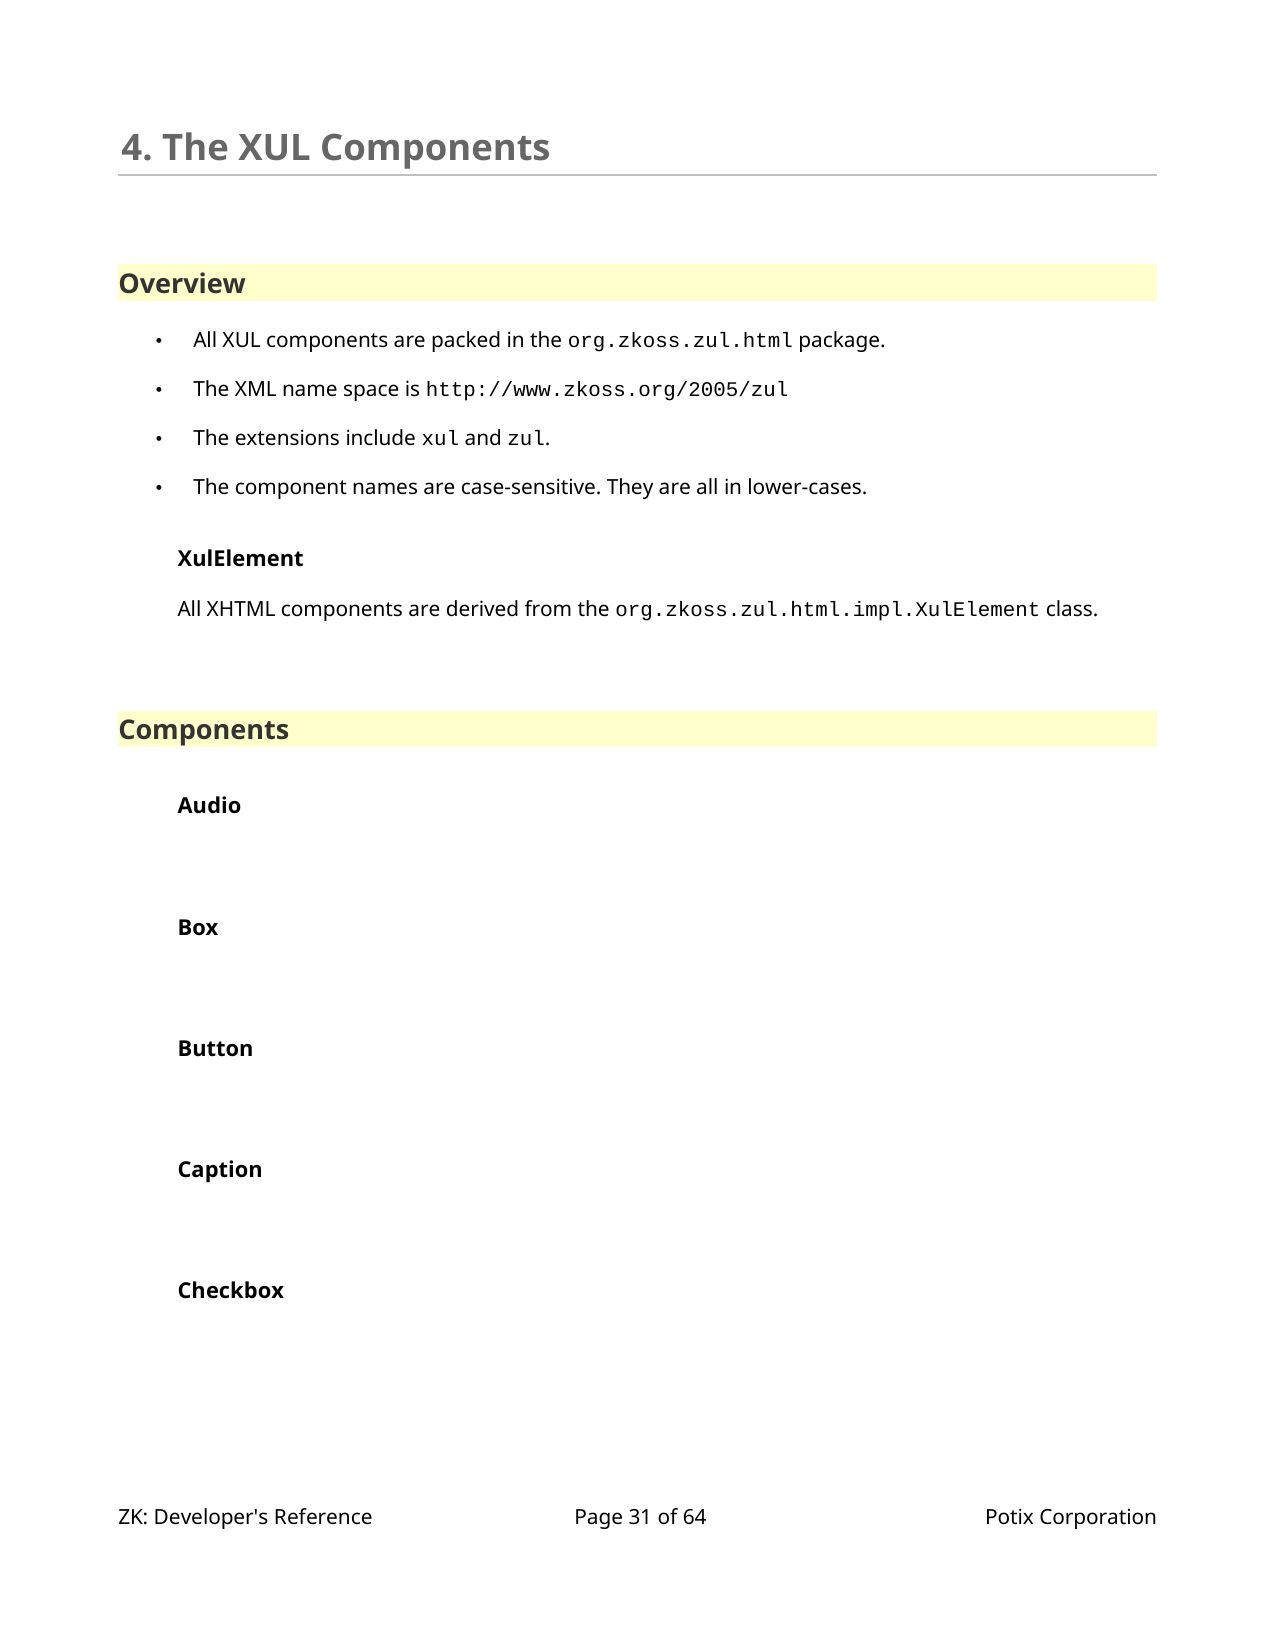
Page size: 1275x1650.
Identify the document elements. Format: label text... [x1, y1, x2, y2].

subtitle Caption [177, 1154, 1157, 1184]
list The extensions include xul and zul. [156, 423, 1157, 452]
list The XML name space is http://www.zkoss.org/2005/zul [156, 374, 1157, 402]
subtitle Components [118, 711, 1157, 747]
subtitle XulElement [177, 543, 1157, 573]
list All XUL components are packed in the org.zkoss.zul.html package. [156, 325, 1157, 353]
subtitle Overview [118, 264, 1157, 301]
list The component names are case-sensitive. They are all in lower-cases. [156, 472, 1157, 501]
subtitle 4. The XUL Components [118, 118, 1157, 174]
text All XHTML components are derived from the org.zkoss.zul.html.impl.XulElement class. [177, 594, 1157, 622]
subtitle Audio [177, 790, 1157, 820]
subtitle Button [177, 1033, 1157, 1063]
subtitle Box [177, 911, 1157, 941]
subtitle Checkbox [177, 1275, 1157, 1305]
